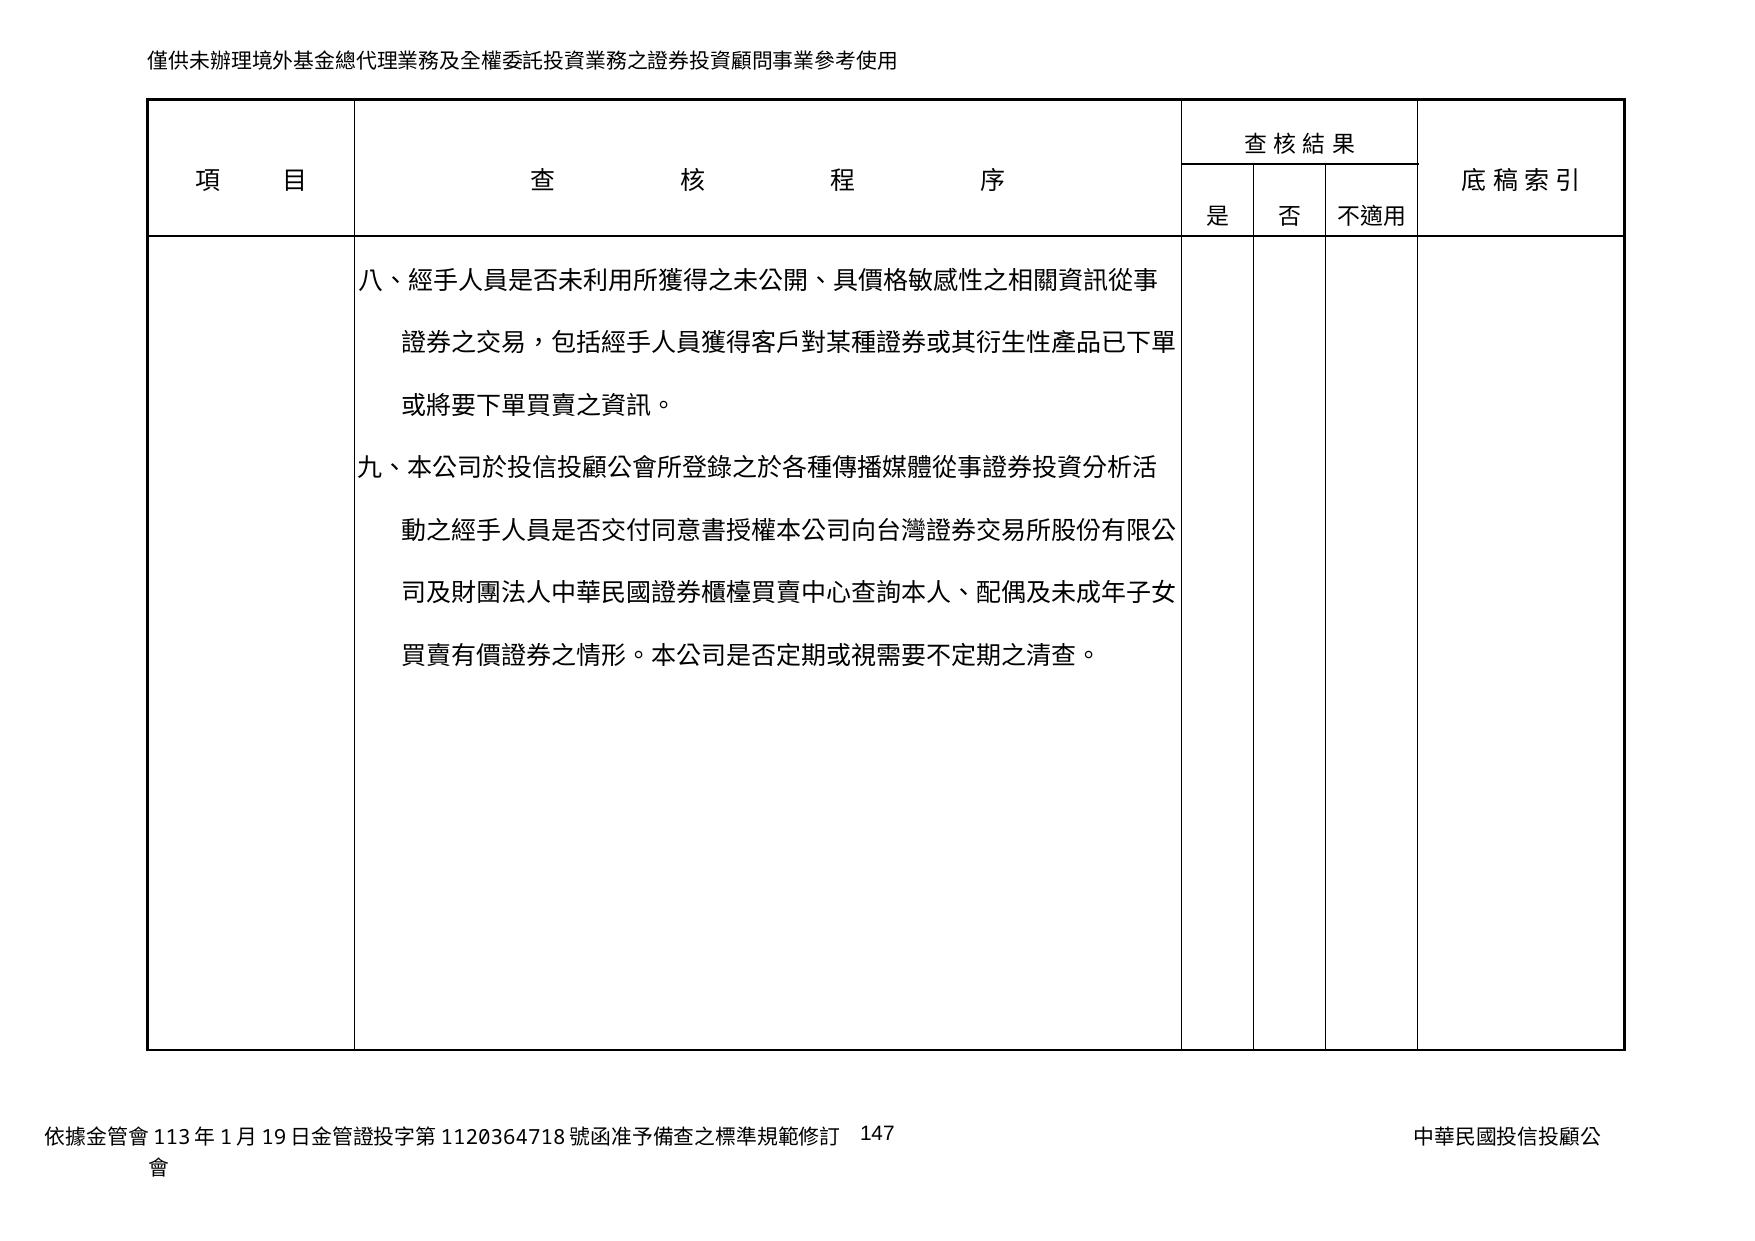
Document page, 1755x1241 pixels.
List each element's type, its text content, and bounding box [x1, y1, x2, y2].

table_header 底稿索引 [1418, 101, 1623, 235]
table_cell [1418, 237, 1623, 1049]
table_cell 不適用 [1326, 165, 1417, 235]
table_cell 否 [1254, 165, 1325, 235]
table_header 查 核 程 序 [355, 101, 1181, 235]
table_cell [1254, 237, 1325, 1049]
table_header 項 目 [149, 101, 354, 235]
table_cell [149, 237, 354, 1049]
table_cell [1326, 237, 1417, 1049]
table_header 查核結果 [1182, 101, 1417, 163]
table_cell 八、經手人員是否未利用所獲得之未公開、具價格敏感性之相關資訊從事證券之交易，包括經手人員獲得客戶對某種證券或其衍生性產品已下單或將要下單買賣之資訊。 九、本公司於投信投顧公會所登錄之於各種傳播媒體從事證券投資分析活動之經手人員是否交付同意書授權本公司向台灣證券交易所股份有限公司及財團法人中華民國證券櫃檯買賣中心查詢本人、配偶及未成年子女買賣有價證券之情形。本公司是否定期或視需要不定期之清查。 [355, 237, 1181, 1049]
table_cell 是 [1182, 165, 1253, 235]
table_cell [1182, 237, 1253, 1049]
